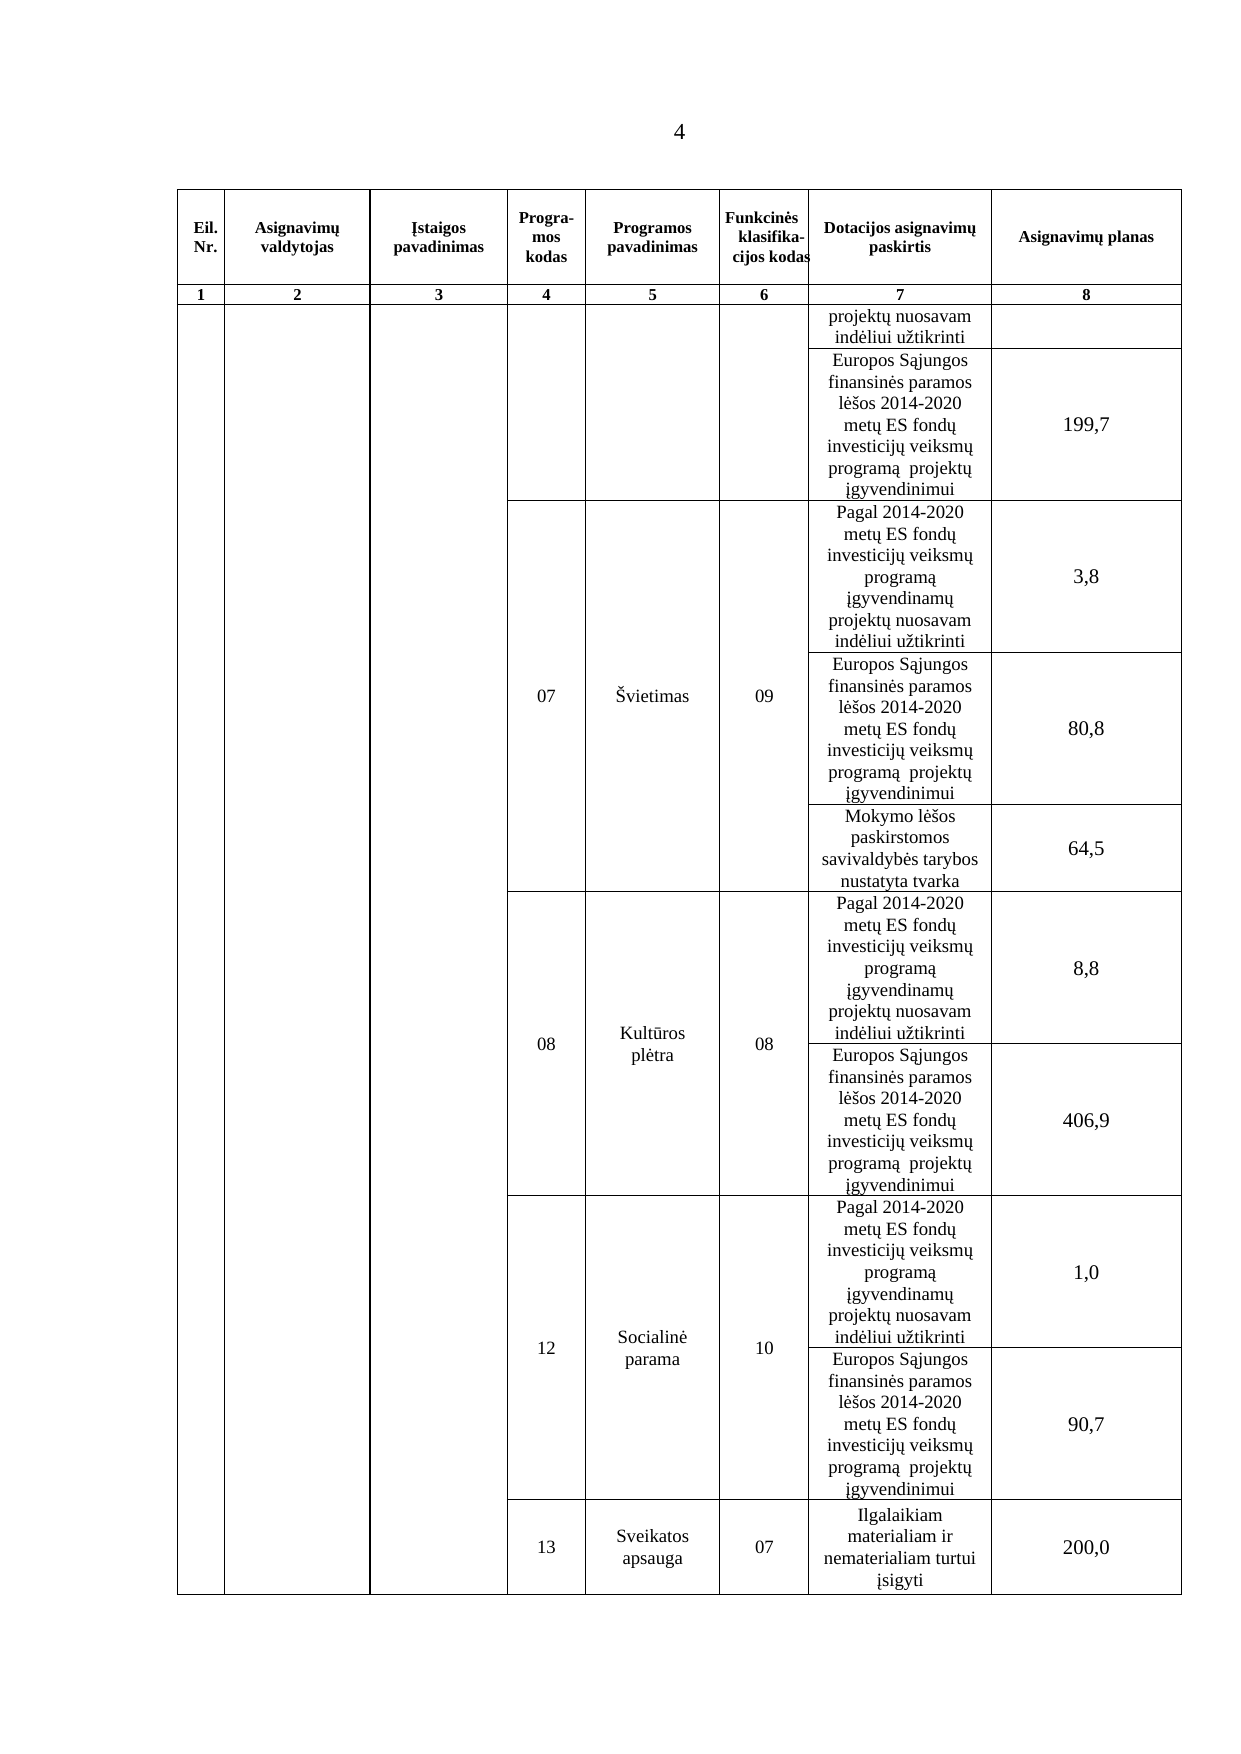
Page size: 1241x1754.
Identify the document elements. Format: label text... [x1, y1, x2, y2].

table_cell 7 [809, 285, 991, 304]
table_cell 3,8 [992, 501, 1181, 652]
table_cell [178, 305, 224, 1594]
table_cell 90,7 [992, 1348, 1181, 1499]
table_cell projektų nuosavam indėliui užtikrinti [809, 305, 991, 348]
table_cell Kultūros plėtra [586, 892, 719, 1195]
table_cell Pagal 2014-2020 metų ES fondų investicijų veiksmų programą įgyvendinamų projektų nuosavam indėliui užtikrinti [809, 892, 991, 1043]
table_cell 13 [508, 1500, 585, 1594]
table_cell Europos Sąjungos finansinės paramos lėšos 2014-2020 metų ES fondų investicijų veiksmų programą projektų įgyvendinimui [809, 1348, 991, 1499]
table_cell 07 [720, 1500, 808, 1594]
table_header Progra-mos kodas [508, 190, 585, 283]
table_cell 200,0 [992, 1500, 1181, 1594]
table_cell Europos Sąjungos finansinės paramos lėšos 2014-2020 metų ES fondų investicijų veiksmų programą projektų įgyvendinimui [809, 653, 991, 804]
table_cell 3 [371, 285, 507, 304]
table_cell 6 [720, 285, 808, 304]
table_cell [992, 305, 1181, 348]
table_cell 64,5 [992, 805, 1181, 891]
table_cell 5 [586, 285, 719, 304]
table_cell 406,9 [992, 1044, 1181, 1195]
table_cell Ilgalaikiam materialiam ir nematerialiam turtui įsigyti [809, 1500, 991, 1594]
table_cell Sveikatos apsauga [586, 1500, 719, 1594]
table_cell [371, 305, 507, 1594]
table_cell Socialinė parama [586, 1196, 719, 1499]
table_cell 4 [508, 285, 585, 304]
table_cell 8,8 [992, 892, 1181, 1043]
table_cell 80,8 [992, 653, 1181, 804]
table_header Programos pavadinimas [586, 190, 719, 283]
table_cell 08 [720, 892, 808, 1195]
table_cell Pagal 2014-2020 metų ES fondų investicijų veiksmų programą įgyvendinamų projektų nuosavam indėliui užtikrinti [809, 501, 991, 652]
table_cell 1 [178, 285, 224, 304]
table_cell Mokymo lėšos paskirstomos savivaldybės tarybos nustatyta tvarka [809, 805, 991, 891]
table_header Funkcinės klasifika-cijos kodas [720, 190, 808, 283]
table_cell 12 [508, 1196, 585, 1499]
table_cell Švietimas [586, 501, 719, 891]
table_cell [586, 305, 719, 500]
table_cell Europos Sąjungos finansinės paramos lėšos 2014-2020 metų ES fondų investicijų veiksmų programą projektų įgyvendinimui [809, 349, 991, 500]
table_cell 09 [720, 501, 808, 891]
table_cell 10 [720, 1196, 808, 1499]
table_cell 8 [992, 285, 1181, 304]
table_cell [720, 305, 808, 500]
table_cell 2 [225, 285, 369, 304]
table_cell Europos Sąjungos finansinės paramos lėšos 2014-2020 metų ES fondų investicijų veiksmų programą projektų įgyvendinimui [809, 1044, 991, 1195]
table_header Asignavimų valdytojas [225, 190, 369, 283]
table_cell [225, 305, 369, 1594]
table_header Įstaigos pavadinimas [371, 190, 507, 283]
table_cell 1,0 [992, 1196, 1181, 1347]
table_header Dotacijos asignavimų paskirtis [809, 190, 991, 283]
table_cell [508, 305, 585, 500]
table_header Asignavimų planas [992, 190, 1181, 283]
table_cell 199,7 [992, 349, 1181, 500]
table_header Eil. Nr. [178, 190, 224, 283]
table_cell 07 [508, 501, 585, 891]
table_cell Pagal 2014-2020 metų ES fondų investicijų veiksmų programą įgyvendinamų projektų nuosavam indėliui užtikrinti [809, 1196, 991, 1347]
table_cell 08 [508, 892, 585, 1195]
